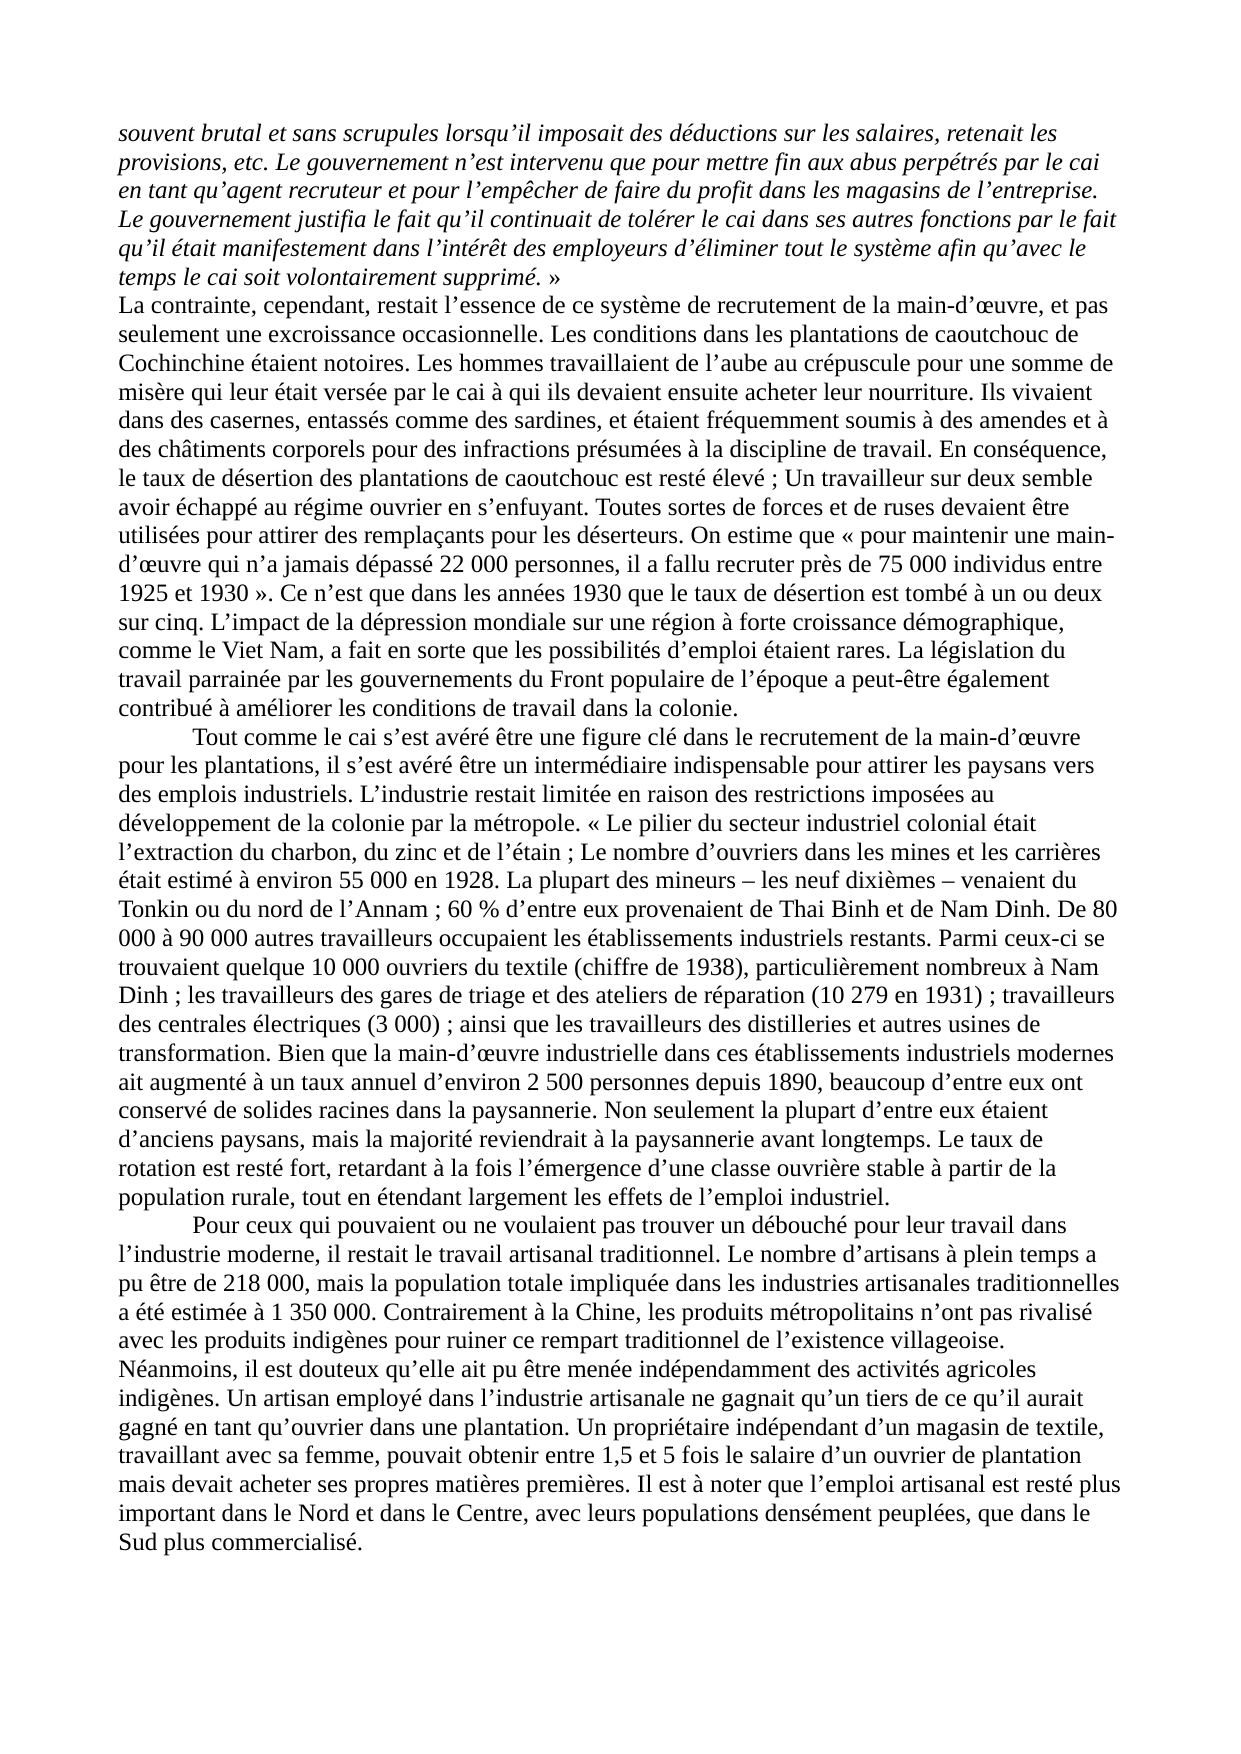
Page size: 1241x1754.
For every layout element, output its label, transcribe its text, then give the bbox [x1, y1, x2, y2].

text Tout comme le cai s’est avéré être une figure clé dans le recrutement de la main-d’œuvre pour les plantations, il s’est avéré être un intermédiaire indispensable pour attirer les paysans vers des emplois industriels. L’industrie restait limitée en raison des restrictions imposées au développement de la colonie par la métropole. « Le pilier du secteur industriel colonial était l’extraction du charbon, du zinc et de l’étain ; Le nombre d’ouvriers dans les mines et les carrières était estimé à environ 55 000 en 1928. La plupart des mineurs – les neuf dixièmes – venaient du Tonkin ou du nord de l’Annam ; 60 % d’entre eux provenaient de Thai Binh et de Nam Dinh. De 80 000 à 90 000 autres travailleurs occupaient les établissements industriels restants. Parmi ceux-ci se trouvaient quelque 10 000 ouvriers du textile (chiffre de 1938), particulièrement nombreux à Nam Dinh ; les travailleurs des gares de triage et des ateliers de réparation (10 279 en 1931) ; travailleurs des centrales électriques (3 000) ; ainsi que les travailleurs des distilleries et autres usines de transformation. Bien que la main-d’œuvre industrielle dans ces établissements industriels modernes ait augmenté à un taux annuel d’environ 2 500 personnes depuis 1890, beaucoup d’entre eux ont conservé de solides racines dans la paysannerie. Non seulement la plupart d’entre eux étaient d’anciens paysans, mais la majorité reviendrait à la paysannerie avant longtemps. Le taux de rotation est resté fort, retardant à la fois l’émergence d’une classe ouvrière stable à partir de la population rurale, tout en étendant largement les effets de l’emploi industriel. [118, 722, 1122, 1211]
text Pour ceux qui pouvaient ou ne voulaient pas trouver un débouché pour leur travail dans l’industrie moderne, il restait le travail artisanal traditionnel. Le nombre d’artisans à plein temps a pu être de 218 000, mais la population totale impliquée dans les industries artisanales traditionnelles a été estimée à 1 350 000. Contrairement à la Chine, les produits métropolitains n’ont pas rivalisé avec les produits indigènes pour ruiner ce rempart traditionnel de l’existence villageoise. Néanmoins, il est douteux qu’elle ait pu être menée indépendamment des activités agricoles indigènes. Un artisan employé dans l’industrie artisanale ne gagnait qu’un tiers de ce qu’il aurait gagné en tant qu’ouvrier dans une plantation. Un propriétaire indépendant d’un magasin de textile, travaillant avec sa femme, pouvait obtenir entre 1,5 et 5 fois le salaire d’un ouvrier de plantation mais devait acheter ses propres matières premières. Il est à noter que l’emploi artisanal est resté plus important dans le Nord et dans le Centre, avec leurs populations densément peuplées, que dans le Sud plus commercialisé. [118, 1211, 1122, 1556]
text souvent brutal et sans scrupules lorsqu’il imposait des déductions sur les salaires, retenait les provisions, etc. Le gouvernement n’est intervenu que pour mettre fin aux abus perpétrés par le cai en tant qu’agent recruteur et pour l’empêcher de faire du profit dans les magasins de l’entreprise. Le gouvernement justifia le fait qu’il continuait de tolérer le cai dans ses autres fonctions par le fait qu’il était manifestement dans l’intérêt des employeurs d’éliminer tout le système afin qu’avec le temps le cai soit volontairement supprimé. » [118, 118, 1122, 291]
text La contrainte, cependant, restait l’essence de ce système de recrutement de la main-d’œuvre, et pas seulement une excroissance occasionnelle. Les conditions dans les plantations de caoutchouc de Cochinchine étaient notoires. Les hommes travaillaient de l’aube au crépuscule pour une somme de misère qui leur était versée par le cai à qui ils devaient ensuite acheter leur nourriture. Ils vivaient dans des casernes, entassés comme des sardines, et étaient fréquemment soumis à des amendes et à des châtiments corporels pour des infractions présumées à la discipline de travail. En conséquence, le taux de désertion des plantations de caoutchouc est resté élevé ; Un travailleur sur deux semble avoir échappé au régime ouvrier en s’enfuyant. Toutes sortes de forces et de ruses devaient être utilisées pour attirer des remplaçants pour les déserteurs. On estime que « pour maintenir une main-d’œuvre qui n’a jamais dépassé 22 000 personnes, il a fallu recruter près de 75 000 individus entre 1925 et 1930 ». Ce n’est que dans les années 1930 que le taux de désertion est tombé à un ou deux sur cinq. L’impact de la dépression mondiale sur une région à forte croissance démographique, comme le Viet Nam, a fait en sorte que les possibilités d’emploi étaient rares. La législation du travail parrainée par les gouvernements du Front populaire de l’époque a peut-être également contribué à améliorer les conditions de travail dans la colonie. [118, 291, 1122, 722]
